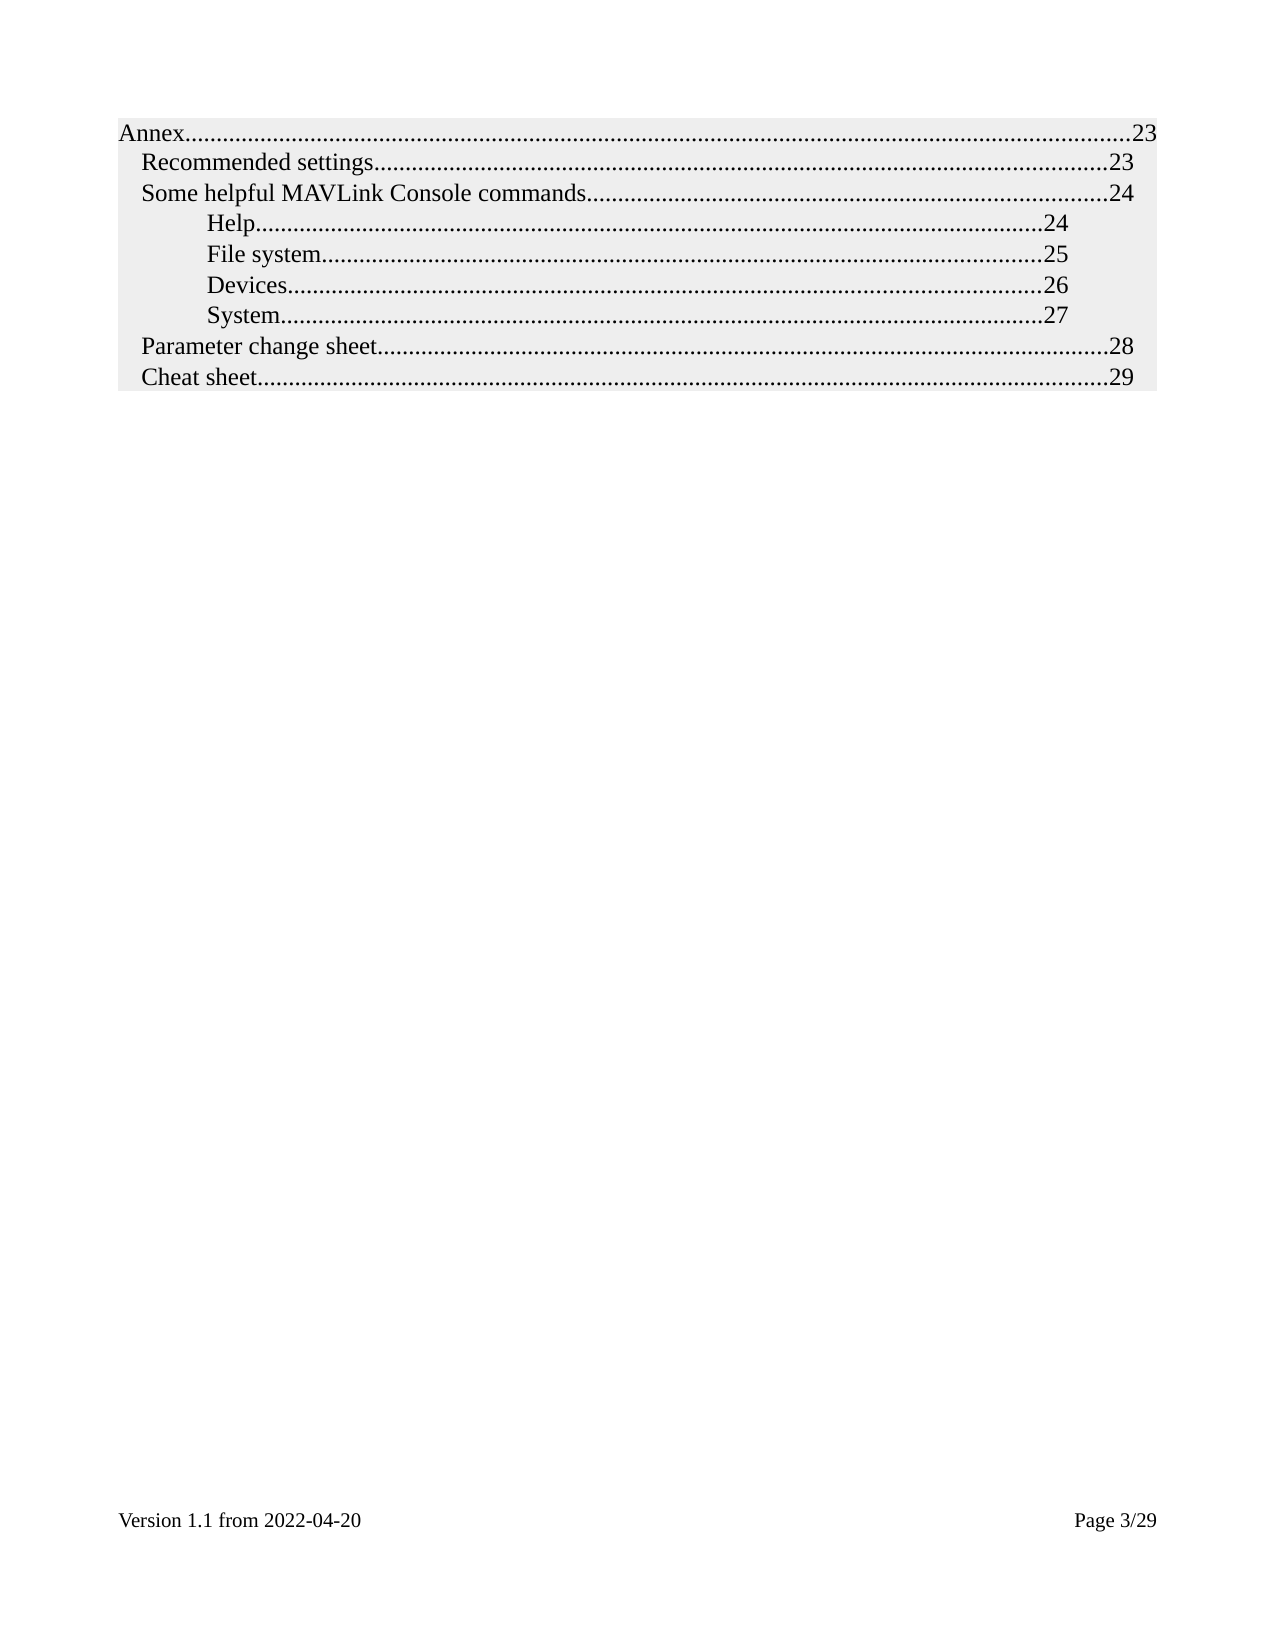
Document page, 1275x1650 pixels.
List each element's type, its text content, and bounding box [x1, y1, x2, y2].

text Recommended settings 23 [141, 147, 1157, 176]
text Annex 23 [118, 118, 1157, 147]
text Parameter change sheet 28 [141, 331, 1157, 360]
text System 27 [207, 301, 1157, 329]
text Help 24 [207, 208, 1157, 237]
text Devices 26 [207, 270, 1157, 298]
text Cheat sheet 29 [141, 362, 1157, 391]
text File system 25 [207, 239, 1157, 268]
text Some helpful MAVLink Console commands 24 [141, 178, 1157, 206]
